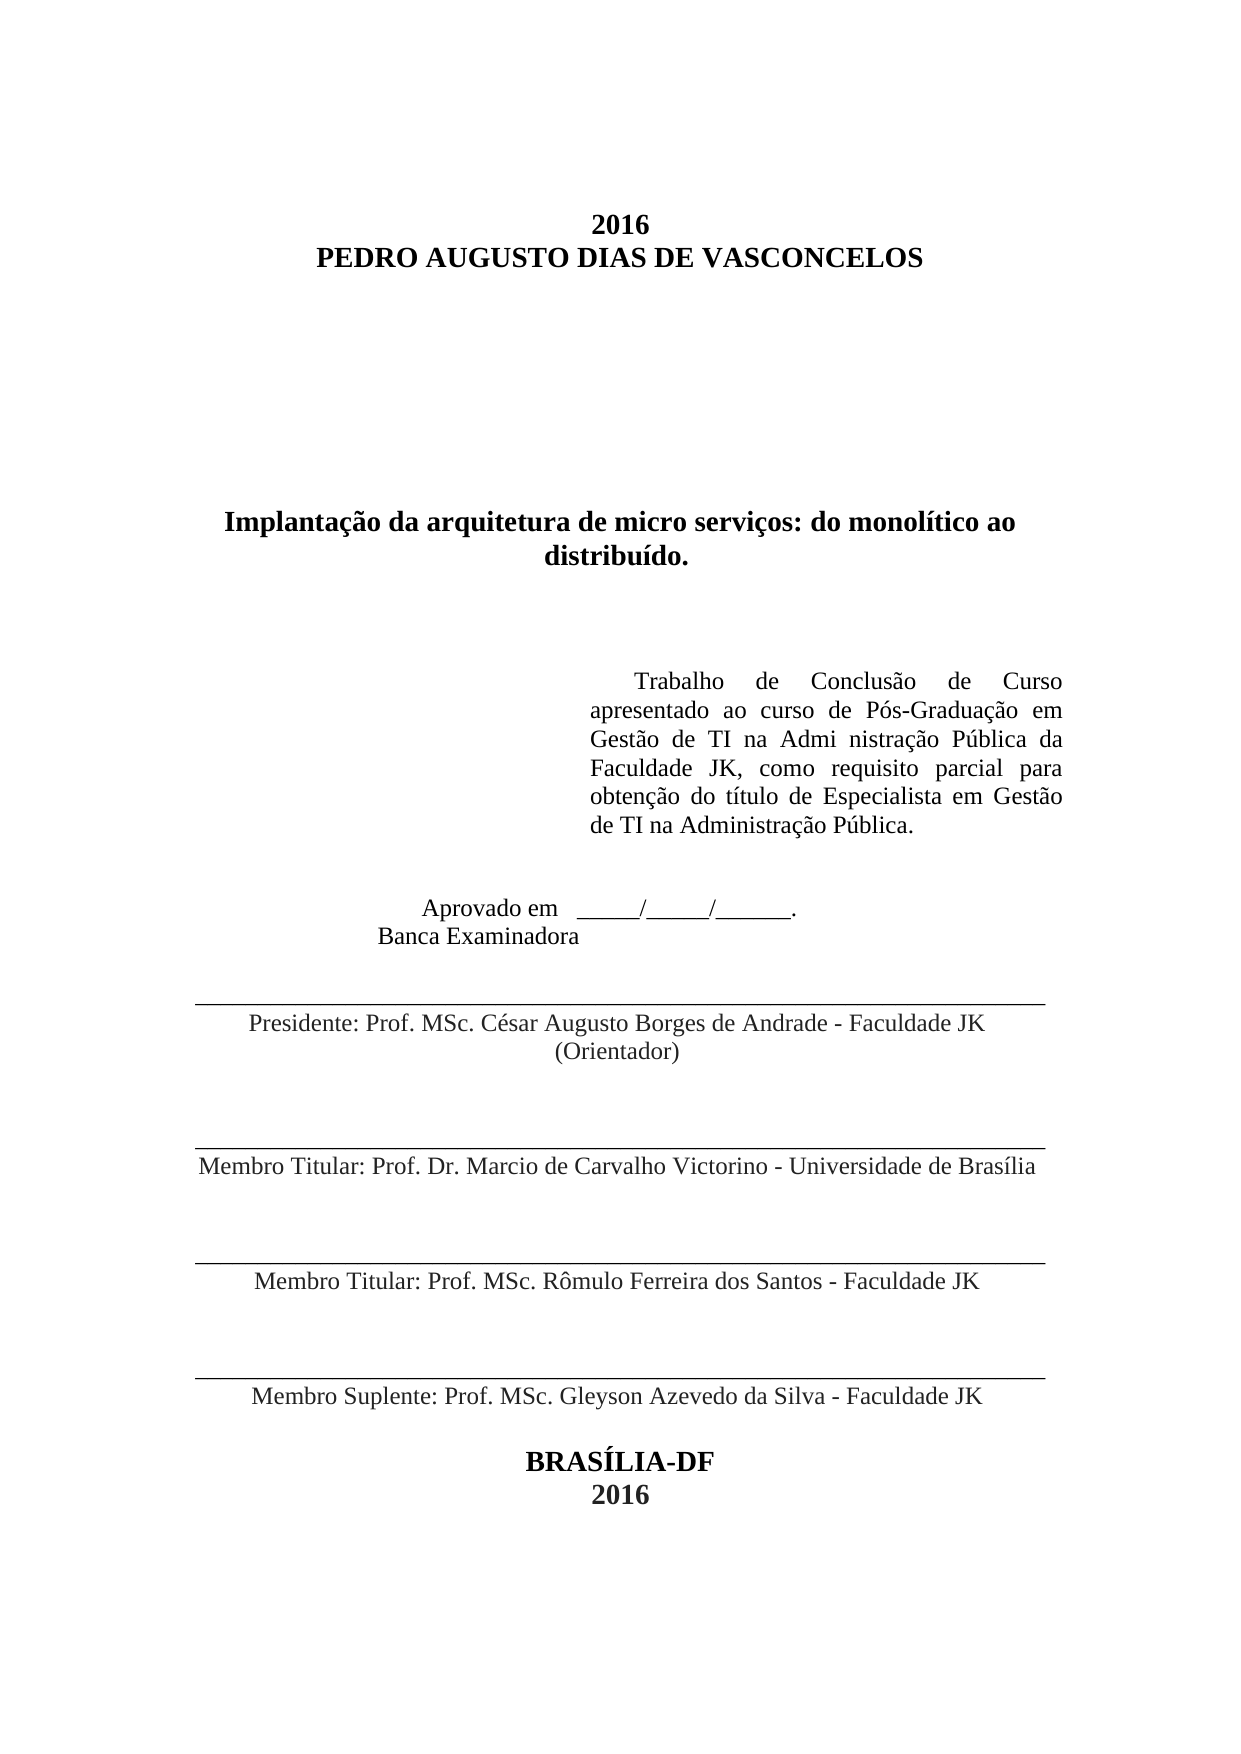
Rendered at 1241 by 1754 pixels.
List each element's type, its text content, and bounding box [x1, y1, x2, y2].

text ____________________________________________________________________ [177, 979, 1063, 1008]
text Aprovado em _____/_____/______. [377, 893, 1063, 921]
text BRASÍLIA-DF [177, 1444, 1063, 1477]
text PEDRO AUGUSTO DIAS DE VASCONCELOS [177, 240, 1063, 274]
text (Orientador) [177, 1036, 1063, 1065]
text Membro Titular: Prof. MSc. Rômulo Ferreira dos Santos - Faculdade JK [177, 1266, 1063, 1295]
text Banca Examinadora [377, 921, 1063, 950]
text Membro Titular: Prof. Dr. Marcio de Carvalho Victorino - Universidade de Brasília [177, 1151, 1063, 1180]
text ____________________________________________________________________ [177, 1238, 1063, 1266]
text Trabalho de Conclusão de Curso apresentado ao curso de Pós-Graduação em Gestão de TI na Admi nistração Pública da Faculdade JK, como requisito parcial para obtenção do título de Especialista em Gestão de TI na Administração Pública. [590, 666, 1063, 839]
text 2016 [177, 207, 1063, 240]
text ____________________________________________________________________ [177, 1123, 1063, 1151]
text ____________________________________________________________________ [177, 1353, 1063, 1381]
text Implantação da arquitetura de micro serviços: do monolítico ao distribuído. [177, 504, 1063, 571]
text Presidente: Prof. MSc. César Augusto Borges de Andrade - Faculdade JK [177, 1008, 1063, 1036]
text 2016 [177, 1477, 1063, 1511]
text Membro Suplente: Prof. MSc. Gleyson Azevedo da Silva - Faculdade JK [177, 1381, 1063, 1410]
